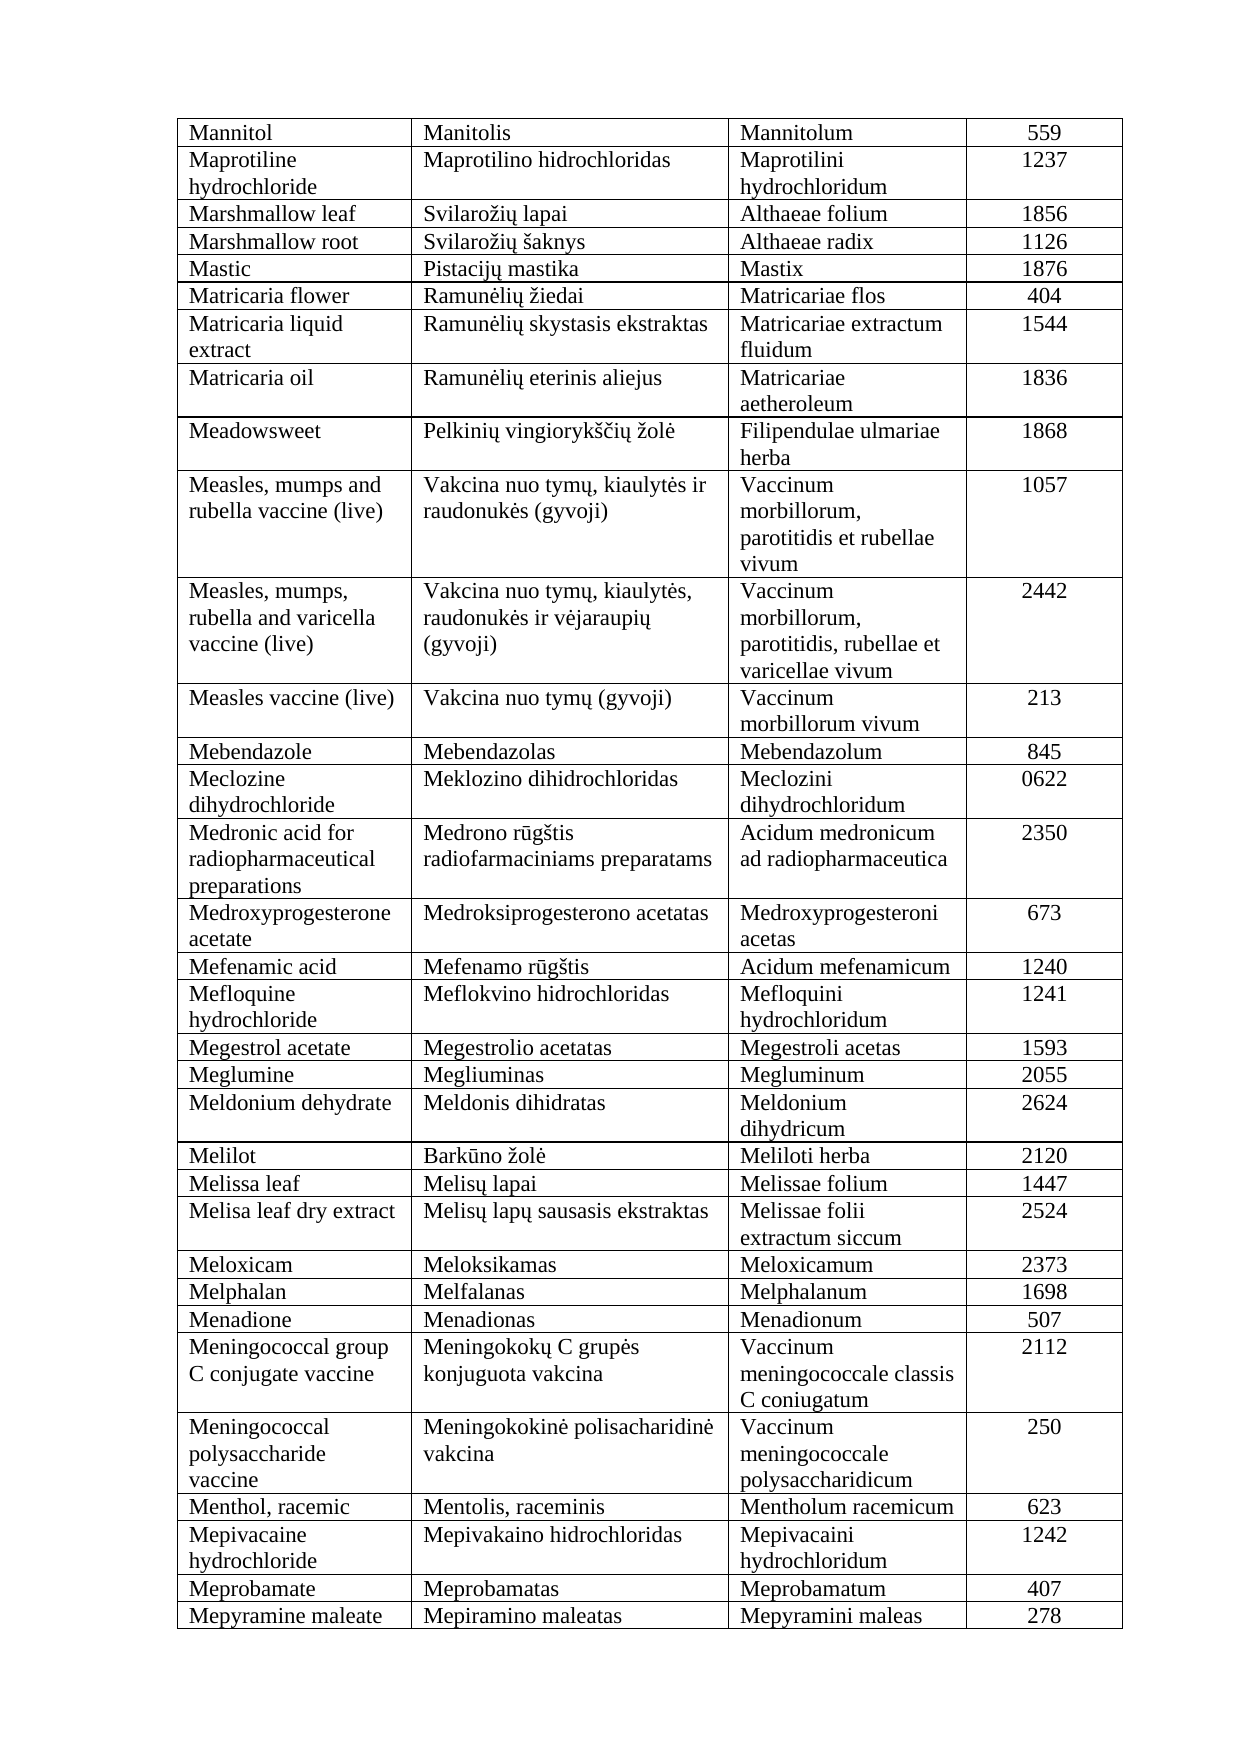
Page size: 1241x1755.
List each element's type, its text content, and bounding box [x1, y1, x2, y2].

table_cell Mepyramini maleas [729, 1602, 966, 1628]
table_cell 2373 [967, 1251, 1122, 1277]
table_cell Melisų lapų sausasis ekstraktas [412, 1197, 728, 1250]
table_cell Meclozini dihydrochloridum [729, 765, 966, 818]
table_cell Megestrol acetate [178, 1034, 411, 1060]
table_cell Meldonium dihydricum [729, 1089, 966, 1141]
table_cell Ramunėlių eterinis aliejus [412, 364, 728, 416]
table_cell Vaccinum morbillorum vivum [729, 684, 966, 737]
table_cell Meldonium dehydrate [178, 1089, 411, 1141]
table_cell Svilarožių šaknys [412, 228, 728, 254]
table_cell 507 [967, 1306, 1122, 1332]
table_cell 1876 [967, 255, 1122, 281]
table_cell Menthol, racemic [178, 1494, 411, 1520]
table_cell 2120 [967, 1143, 1122, 1169]
table_cell Measles, mumps, rubella and varicella vaccine (live) [178, 578, 411, 683]
table_cell Vakcina nuo tymų, kiaulytės ir raudonukės (gyvoji) [412, 471, 728, 577]
table_cell 1593 [967, 1034, 1122, 1060]
table_cell Menadione [178, 1306, 411, 1332]
table_cell 1242 [967, 1521, 1122, 1573]
table_cell 2350 [967, 819, 1122, 898]
table_cell 1240 [967, 953, 1122, 979]
table_cell Vaccinum meningococcale classis C coniugatum [729, 1333, 966, 1412]
table_cell Matricariae flos [729, 283, 966, 309]
table_cell Melphalan [178, 1279, 411, 1305]
table_cell Vakcina nuo tymų, kiaulytės, raudonukės ir vėjaraupių (gyvoji) [412, 578, 728, 683]
table_cell Melissa leaf [178, 1170, 411, 1196]
table_cell Mepivakaino hidrochloridas [412, 1521, 728, 1573]
table_cell 404 [967, 283, 1122, 309]
table_cell Medroksiprogesterono acetatas [412, 899, 728, 952]
table_cell Mefloquine hydrochloride [178, 980, 411, 1033]
table_cell 0622 [967, 765, 1122, 818]
table_cell Medronic acid for radiopharmaceutical preparations [178, 819, 411, 898]
table_cell 1544 [967, 310, 1122, 363]
table_cell Melfalanas [412, 1279, 728, 1305]
table_cell 559 [967, 119, 1122, 146]
table_cell Meglumine [178, 1061, 411, 1088]
table_cell Vaccinum morbillorum, parotitidis, rubellae et varicellae vivum [729, 578, 966, 683]
table_cell Melphalanum [729, 1279, 966, 1305]
table_cell 673 [967, 899, 1122, 952]
table_cell Mefenamo rūgštis [412, 953, 728, 979]
table_cell 1868 [967, 418, 1122, 470]
table_cell 2442 [967, 578, 1122, 683]
table_cell Medroxyprogesterone acetate [178, 899, 411, 952]
table_cell Measles, mumps and rubella vaccine (live) [178, 471, 411, 577]
table_cell Melissae folii extractum siccum [729, 1197, 966, 1250]
table_cell Meclozine dihydrochloride [178, 765, 411, 818]
table_cell Meldonis dihidratas [412, 1089, 728, 1141]
table_cell 1241 [967, 980, 1122, 1033]
table_cell Vaccinum morbillorum, parotitidis et rubellae vivum [729, 471, 966, 577]
table_cell 1836 [967, 364, 1122, 416]
table_cell Mannitol [178, 119, 411, 146]
table_cell Ramunėlių žiedai [412, 283, 728, 309]
table_cell Maprotilino hidrochloridas [412, 147, 728, 199]
table_cell Mentolis, raceminis [412, 1494, 728, 1520]
table_cell Mefenamic acid [178, 953, 411, 979]
table_cell Mannitolum [729, 119, 966, 146]
table_cell Matricaria liquid extract [178, 310, 411, 363]
table_cell Meloxicam [178, 1251, 411, 1277]
table_cell Melilot [178, 1143, 411, 1169]
table_cell 1126 [967, 228, 1122, 254]
table_cell 250 [967, 1413, 1122, 1492]
table_cell Mepivacaini hydrochloridum [729, 1521, 966, 1573]
table_cell 623 [967, 1494, 1122, 1520]
table_cell 278 [967, 1602, 1122, 1628]
table_cell Menadionum [729, 1306, 966, 1332]
table_cell Meloksikamas [412, 1251, 728, 1277]
table_cell 407 [967, 1575, 1122, 1601]
table_cell Acidum mefenamicum [729, 953, 966, 979]
table_cell Matricariae extractum fluidum [729, 310, 966, 363]
table_cell Melisa leaf dry extract [178, 1197, 411, 1250]
table_cell Vakcina nuo tymų (gyvoji) [412, 684, 728, 737]
table_cell Meningococcal group C conjugate vaccine [178, 1333, 411, 1412]
table_cell Vaccinum meningococcale polysaccharidicum [729, 1413, 966, 1492]
table_cell Althaeae folium [729, 200, 966, 227]
table_cell 1698 [967, 1279, 1122, 1305]
table_cell Meloxicamum [729, 1251, 966, 1277]
table_cell Barkūno žolė [412, 1143, 728, 1169]
table_cell 2524 [967, 1197, 1122, 1250]
table_cell Matricaria oil [178, 364, 411, 416]
table_cell Meliloti herba [729, 1143, 966, 1169]
table_cell Svilarožių lapai [412, 200, 728, 227]
table_cell Measles vaccine (live) [178, 684, 411, 737]
table_cell Althaeae radix [729, 228, 966, 254]
table_cell 2055 [967, 1061, 1122, 1088]
table_cell Ramunėlių skystasis ekstraktas [412, 310, 728, 363]
table_cell Mepiramino maleatas [412, 1602, 728, 1628]
table_cell Meningokokų C grupės konjuguota vakcina [412, 1333, 728, 1412]
table_cell Mebendazolum [729, 738, 966, 764]
table_cell Mentholum racemicum [729, 1494, 966, 1520]
table_cell Megluminum [729, 1061, 966, 1088]
table_cell Meadowsweet [178, 418, 411, 470]
table_cell Mastix [729, 255, 966, 281]
table_cell 2624 [967, 1089, 1122, 1141]
table_cell Marshmallow root [178, 228, 411, 254]
table_cell Mefloquini hydrochloridum [729, 980, 966, 1033]
table_cell Marshmallow leaf [178, 200, 411, 227]
table_cell Pistacijų mastika [412, 255, 728, 281]
table_cell Mebendazolas [412, 738, 728, 764]
table_cell 213 [967, 684, 1122, 737]
table_cell 1447 [967, 1170, 1122, 1196]
table_cell Meklozino dihidrochloridas [412, 765, 728, 818]
table_cell Matricaria flower [178, 283, 411, 309]
table_cell Meningokokinė polisacharidinė vakcina [412, 1413, 728, 1492]
table_cell Manitolis [412, 119, 728, 146]
table_cell Medrono rūgštis radiofarmaciniams preparatams [412, 819, 728, 898]
table_cell 1057 [967, 471, 1122, 577]
table_cell Mebendazole [178, 738, 411, 764]
table_cell Megestrolio acetatas [412, 1034, 728, 1060]
table_cell Melissae folium [729, 1170, 966, 1196]
table_cell Mepyramine maleate [178, 1602, 411, 1628]
table_cell Acidum medronicum ad radiopharmaceutica [729, 819, 966, 898]
table_cell 1856 [967, 200, 1122, 227]
table_cell Melisų lapai [412, 1170, 728, 1196]
table_cell Matricariae aetheroleum [729, 364, 966, 416]
table_cell 1237 [967, 147, 1122, 199]
table_cell 845 [967, 738, 1122, 764]
table_cell Menadionas [412, 1306, 728, 1332]
table_cell Maprotiline hydrochloride [178, 147, 411, 199]
table_cell Mepivacaine hydrochloride [178, 1521, 411, 1573]
table_cell Filipendulae ulmariae herba [729, 418, 966, 470]
table_cell Meprobamate [178, 1575, 411, 1601]
table_cell Mastic [178, 255, 411, 281]
table_cell Meprobamatum [729, 1575, 966, 1601]
table_cell Meprobamatas [412, 1575, 728, 1601]
table_cell Meningococcal polysaccharide vaccine [178, 1413, 411, 1492]
table_cell Megestroli acetas [729, 1034, 966, 1060]
table_cell Maprotilini hydrochloridum [729, 147, 966, 199]
table_cell Pelkinių vingiorykščių žolė [412, 418, 728, 470]
table_cell Meflokvino hidrochloridas [412, 980, 728, 1033]
table_cell 2112 [967, 1333, 1122, 1412]
table_cell Medroxyprogesteroni acetas [729, 899, 966, 952]
table_cell Megliuminas [412, 1061, 728, 1088]
